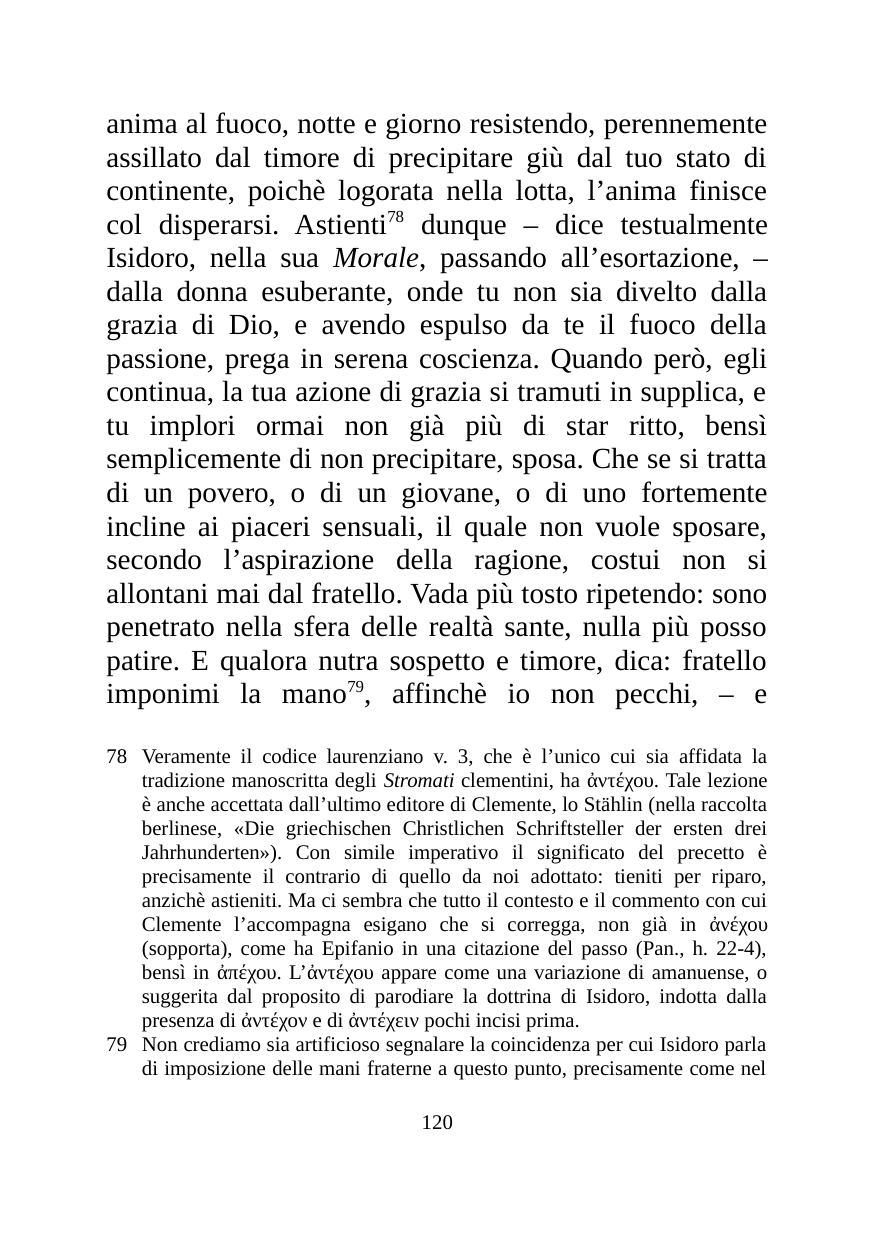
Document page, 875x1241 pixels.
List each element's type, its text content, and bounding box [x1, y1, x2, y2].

text Veramente il codice laurenziano v. 3, che è l’unico cui sia affidata la tradizione manoscritta degli Stromati clementini, ha ἀντέχου. Tale lezione è anche accettata dall’ultimo editore di Clemente, lo Stählin (nella raccolta berlinese, «Die griechischen Christlichen Schriftsteller der ersten drei Jahrhunderten»). Con simile imperativo il significato del precetto è precisamente il contrario di quello da noi adottato: tieniti per riparo, anzichè astieniti. Ma ci sembra che tutto il contesto e il commento con cui Clemente l’accompagna esigano che si corregga, non già in ἀνέχου (sopporta), come ha Epifanio in una citazione del passo (Pan., h. 22-4), bensì in ἀπέχου. L’ἀντέχου appare come una variazione di amanuense, o suggerita dal proposito di parodiare la dottrina di Isidoro, indotta dalla presenza di ἀντέχον e di ἀντέχειν pochi incisi prima. [106, 743, 768, 1032]
text Non crediamo sia artificioso segnalare la coincidenza per cui Isidoro parla di imposizione delle mani fraterne a questo punto, precisamente come nel [106, 1032, 768, 1080]
text anima al fuoco, notte e giorno resistendo, perennemente assillato dal timore di precipitare giù dal tuo stato di continente, poichè logorata nella lotta, l’anima finisce col disperarsi. Astienti dunque – dice testualmente Isidoro, nella sua Morale, passando all’esortazione, – dalla donna esuberante, onde tu non sia divelto dalla grazia di Dio, e avendo espulso da te il fuoco della passione, prega in serena coscienza. Quando però, egli continua, la tua azione di grazia si tramuti in supplica, e tu implori ormai non già più di star ritto, bensì semplicemente di non precipitare, sposa. Che se si tratta di un povero, o di un giovane, o di uno fortemente incline ai piaceri sensuali, il quale non vuole sposare, secondo l’aspirazione della ragione, costui non si allontani mai dal fratello. Vada più tosto ripetendo: sono penetrato nella sfera delle realtà sante, nulla più posso patire. E qualora nutra sospetto e timore, dica: fratello imponimi la mano, affinchè io non pecchi, – e [106, 106, 768, 710]
